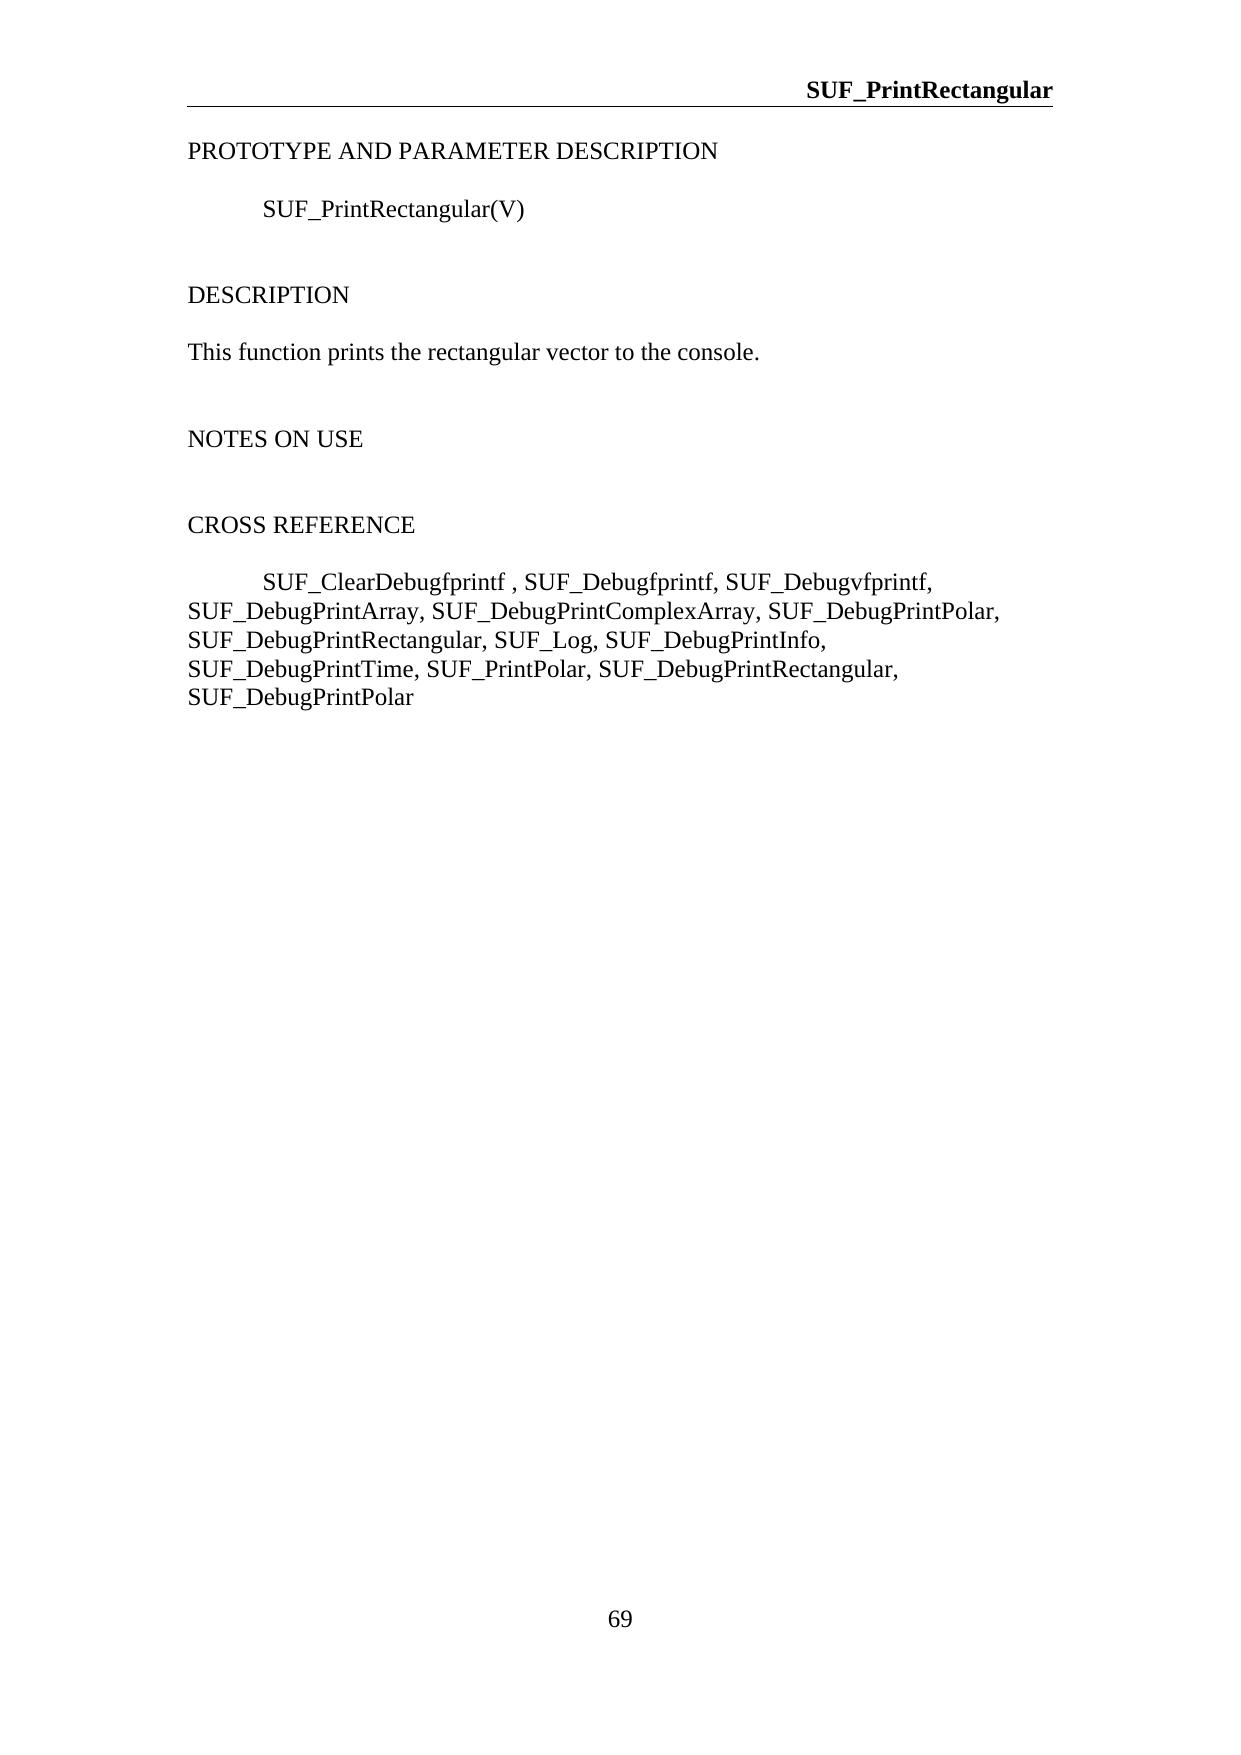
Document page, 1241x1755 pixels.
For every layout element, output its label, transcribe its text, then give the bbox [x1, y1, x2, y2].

text CROSS REFERENCE [187, 510, 1053, 539]
text SUF_PrintRectangular(V) [187, 194, 1053, 222]
text This function prints the rectangular vector to the console. [187, 337, 1053, 366]
subtitle SUF_PrintRectangular [187, 75, 1053, 106]
text PROTOTYPE AND PARAMETER DESCRIPTION [187, 136, 1053, 165]
text DESCRIPTION [187, 280, 1053, 309]
text SUF_ClearDebugfprintf , SUF_Debugfprintf, SUF_Debugvfprintf, SUF_DebugPrintArray, SUF_DebugPrintComplexArray, SUF_DebugPrintPolar, SUF_DebugPrintRectangular, SUF_Log, SUF_DebugPrintInfo, SUF_DebugPrintTime, SUF_PrintPolar, SUF_DebugPrintRectangular, SUF_DebugPrintPolar [187, 567, 1053, 711]
text NOTES ON USE [187, 424, 1053, 452]
